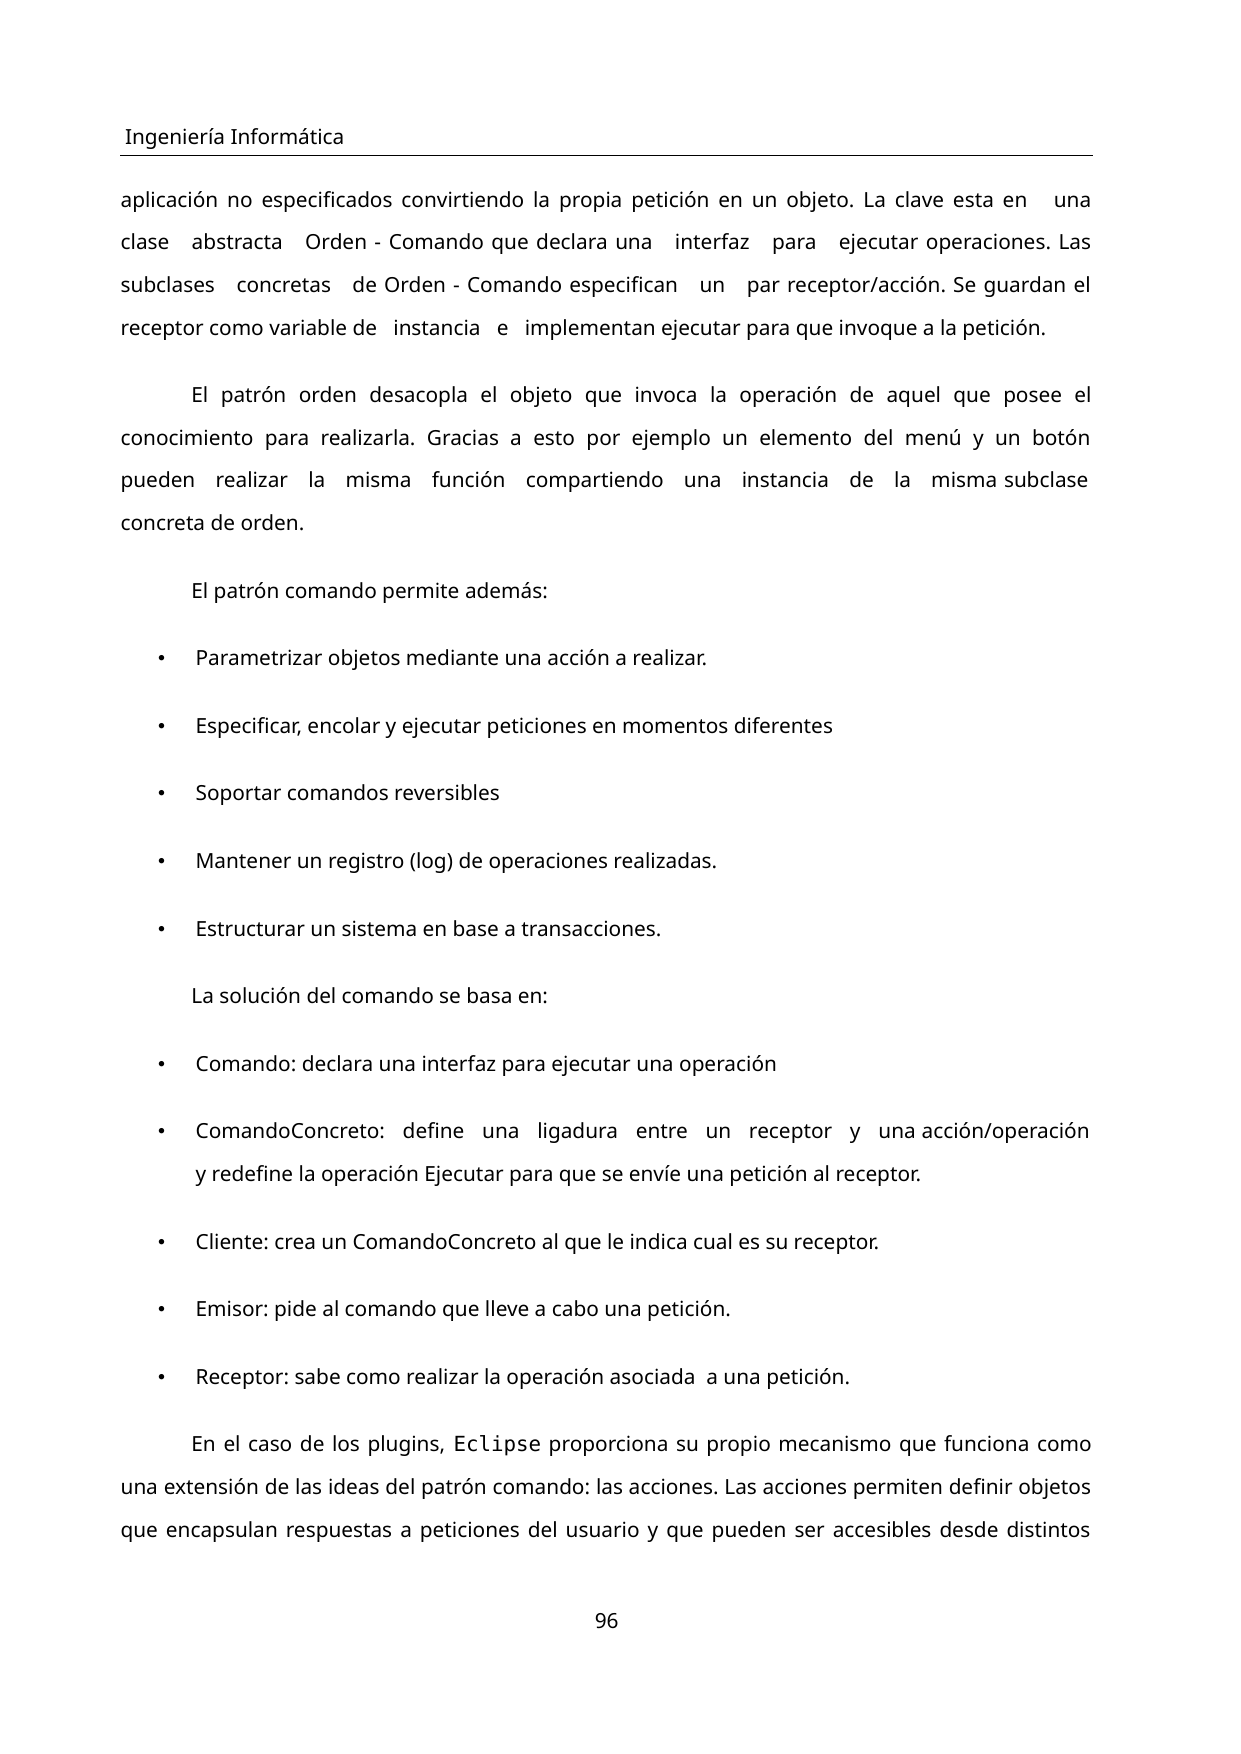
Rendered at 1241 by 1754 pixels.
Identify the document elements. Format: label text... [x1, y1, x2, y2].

list Mantener un registro (log) de operaciones realizadas. [158, 846, 1093, 874]
text La solución del comando se basa en: [120, 981, 1093, 1010]
list Estructurar un sistema en base a transacciones. [158, 914, 1093, 942]
list Especificar, encolar y ejecutar peticiones en momentos diferentes [158, 711, 1093, 739]
list Parametrizar objetos mediante una acción a realizar. [158, 643, 1093, 672]
text El patrón orden desacopla el objeto que invoca la operación de aquel que posee el conocimiento para realizarla. Gracias a esto por ejemplo un elemento del menú y un botón pueden realizar la misma función compartiendo una instancia de la misma subclase concreta de orden. [120, 380, 1093, 537]
list Comando: declara una interfaz para ejecutar una operación [158, 1049, 1093, 1077]
text aplicación no especificados convirtiendo la propia petición en un objeto. La clave esta en una clase abstracta Orden - Comando que declara una interfaz para ejecutar operaciones. Las subclases concretas de Orden - Comando especifican un par receptor/acción. Se guardan el receptor como variable de instancia e implementan ejecutar para que invoque a la petición. [120, 185, 1093, 341]
list ComandoConcreto: define una ligadura entre un receptor y una acción/operación y redefine la operación Ejecutar para que se envíe una petición al receptor. [158, 1117, 1093, 1188]
list Cliente: crea un ComandoConcreto al que le indica cual es su receptor. [158, 1227, 1093, 1255]
list Soportar comandos reversibles [158, 778, 1093, 807]
text En el caso de los plugins, Eclipse proporciona su propio mecanismo que funciona como una extensión de las ideas del patrón comando: las acciones. Las acciones permiten definir objetos que encapsulan respuestas a peticiones del usuario y que pueden ser accesibles desde distintos [120, 1429, 1093, 1543]
list Emisor: pide al comando que lleve a cabo una petición. [158, 1294, 1093, 1323]
list Receptor: sabe como realizar la operación asociada a una petición. [158, 1362, 1093, 1390]
text El patrón comando permite además: [120, 576, 1093, 604]
